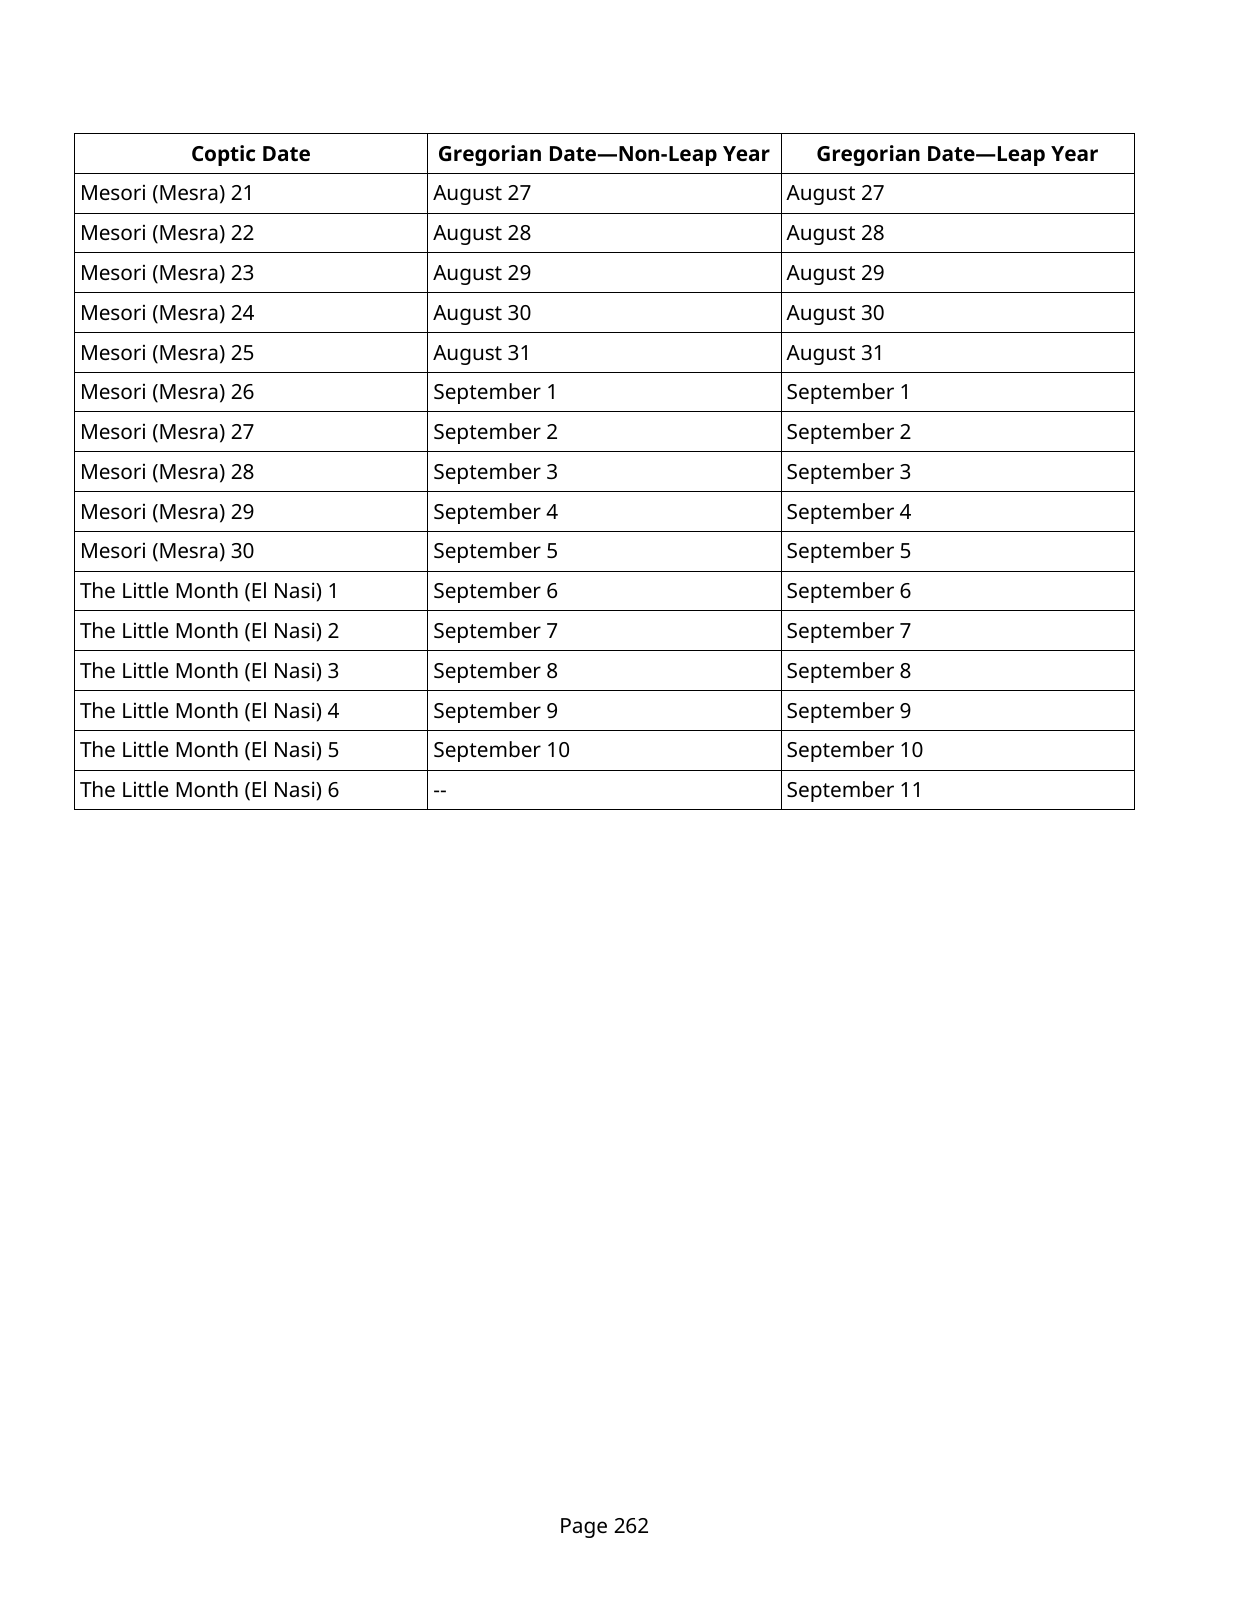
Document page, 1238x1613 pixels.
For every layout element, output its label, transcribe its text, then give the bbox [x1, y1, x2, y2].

table_cell September 7 [428, 611, 781, 650]
table_cell September 9 [782, 691, 1134, 730]
table_cell Mesori (Mesra) 22 [75, 214, 427, 252]
table_cell September 8 [782, 651, 1134, 690]
table_cell September 5 [782, 532, 1134, 571]
table_cell September 1 [428, 373, 781, 411]
table_cell The Little Month (El Nasi) 2 [75, 611, 427, 650]
table_cell August 30 [428, 293, 781, 332]
table_header Coptic Date [75, 134, 427, 173]
table_cell September 10 [428, 731, 781, 770]
table_cell September 5 [428, 532, 781, 571]
table_cell September 3 [428, 452, 781, 491]
table_cell September 1 [782, 373, 1134, 411]
table_cell September 11 [782, 771, 1134, 809]
table_cell September 6 [782, 572, 1134, 610]
table_cell August 31 [428, 333, 781, 372]
table_cell Mesori (Mesra) 21 [75, 174, 427, 213]
table_cell The Little Month (El Nasi) 5 [75, 731, 427, 770]
table_cell The Little Month (El Nasi) 1 [75, 572, 427, 610]
table_cell September 7 [782, 611, 1134, 650]
table_cell September 4 [782, 492, 1134, 531]
table_cell The Little Month (El Nasi) 3 [75, 651, 427, 690]
table_cell Mesori (Mesra) 29 [75, 492, 427, 531]
table_cell August 28 [782, 214, 1134, 252]
table_cell September 2 [782, 412, 1134, 451]
table_cell August 27 [428, 174, 781, 213]
table_cell Mesori (Mesra) 26 [75, 373, 427, 411]
table_cell Mesori (Mesra) 30 [75, 532, 427, 571]
table_cell August 31 [782, 333, 1134, 372]
table_cell September 6 [428, 572, 781, 610]
table_header Gregorian Date—Leap Year [782, 134, 1134, 173]
table_cell Mesori (Mesra) 28 [75, 452, 427, 491]
table_cell August 27 [782, 174, 1134, 213]
table_cell Mesori (Mesra) 24 [75, 293, 427, 332]
table_cell -- [428, 771, 781, 809]
table_cell September 2 [428, 412, 781, 451]
table_cell August 28 [428, 214, 781, 252]
table_cell August 30 [782, 293, 1134, 332]
table_cell September 4 [428, 492, 781, 531]
table_cell The Little Month (El Nasi) 6 [75, 771, 427, 809]
table_cell Mesori (Mesra) 25 [75, 333, 427, 372]
table_header Gregorian Date—Non-Leap Year [428, 134, 781, 173]
table_cell Mesori (Mesra) 23 [75, 253, 427, 292]
table_cell Mesori (Mesra) 27 [75, 412, 427, 451]
table_cell September 9 [428, 691, 781, 730]
table_cell August 29 [782, 253, 1134, 292]
table_cell September 10 [782, 731, 1134, 770]
table_cell September 8 [428, 651, 781, 690]
table_cell The Little Month (El Nasi) 4 [75, 691, 427, 730]
table_cell August 29 [428, 253, 781, 292]
table_cell September 3 [782, 452, 1134, 491]
